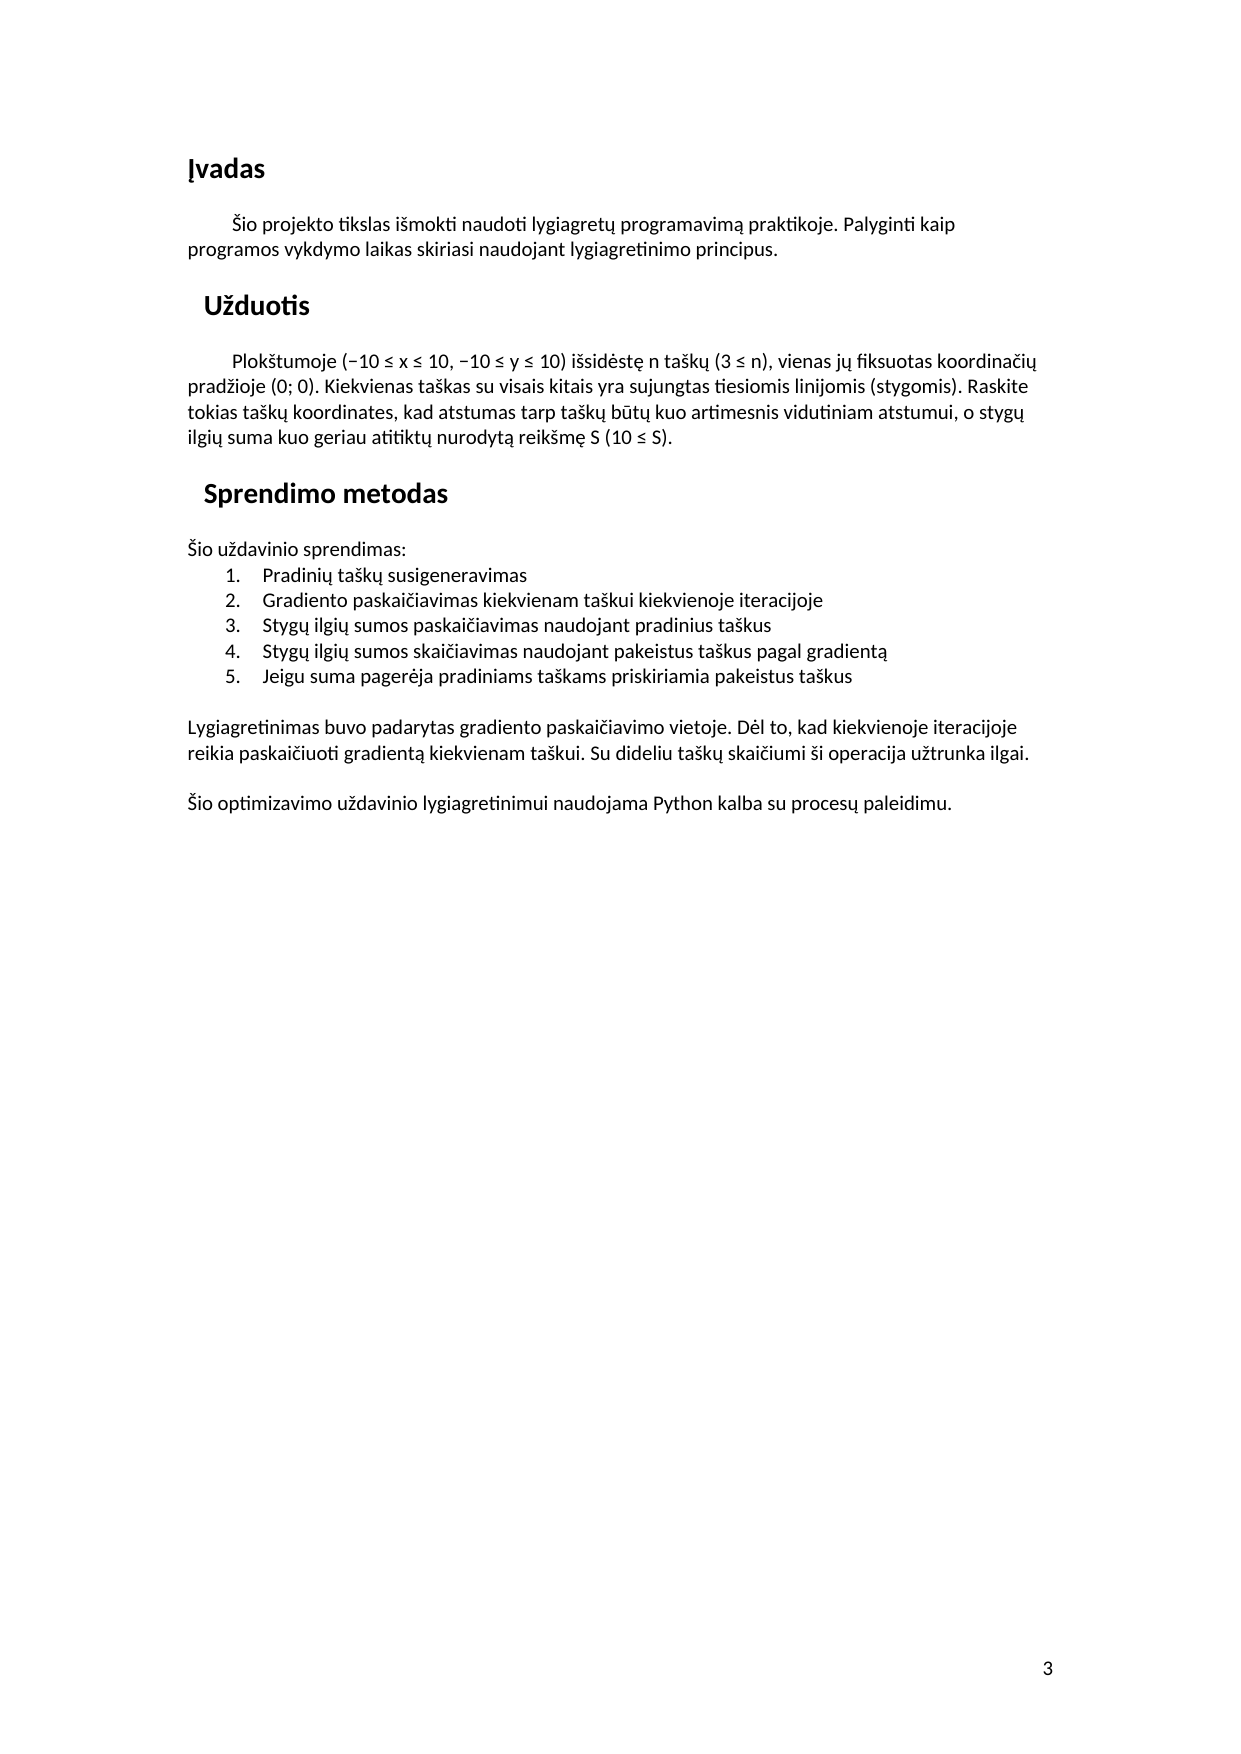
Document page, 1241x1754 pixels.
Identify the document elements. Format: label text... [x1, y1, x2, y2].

subtitle Užduotis [203, 287, 1053, 323]
text Šio optimizavimo uždavinio lygiagretinimui naudojama Python kalba su procesų paleidimu. [187, 791, 1053, 816]
text Šio uždavinio sprendimas: [187, 536, 1053, 562]
subtitle Sprendimo metodas [203, 475, 1053, 511]
list Gradiento paskaičiavimas kiekvienam taškui kiekvienoje iteracijoje [225, 587, 1053, 613]
subtitle Įvadas [187, 150, 1053, 186]
text Plokštumoje (−10 ≤ x ≤ 10, −10 ≤ y ≤ 10) išsidėstę n taškų (3 ≤ n), vienas jų fiksuotas koordinačių pradžioje (0; 0). Kiekvienas taškas su visais kitais yra sujungtas tiesiomis linijomis (stygomis). Raskite tokias taškų koordinates, kad atstumas tarp taškų būtų kuo artimesnis vidutiniam atstumui, o stygų ilgių suma kuo geriau atitiktų nurodytą reikšmę S (10 ≤ S). [187, 348, 1053, 450]
text Šio projekto tikslas išmokti naudoti lygiagretų programavimą praktikoje. Palyginti kaip programos vykdymo laikas skiriasi naudojant lygiagretinimo principus. [187, 211, 1053, 262]
list Stygų ilgių sumos paskaičiavimas naudojant pradinius taškus [225, 613, 1053, 638]
list Pradinių taškų susigeneravimas [225, 562, 1053, 587]
text Lygiagretinimas buvo padarytas gradiento paskaičiavimo vietoje. Dėl to, kad kiekvienoje iteracijoje reikia paskaičiuoti gradientą kiekvienam taškui. Su dideliu taškų skaičiumi ši operacija užtrunka ilgai. [187, 714, 1053, 765]
list Jeigu suma pagerėja pradiniams taškams priskiriamia pakeistus taškus [225, 663, 1053, 689]
list Stygų ilgių sumos skaičiavimas naudojant pakeistus taškus pagal gradientą [225, 638, 1053, 663]
